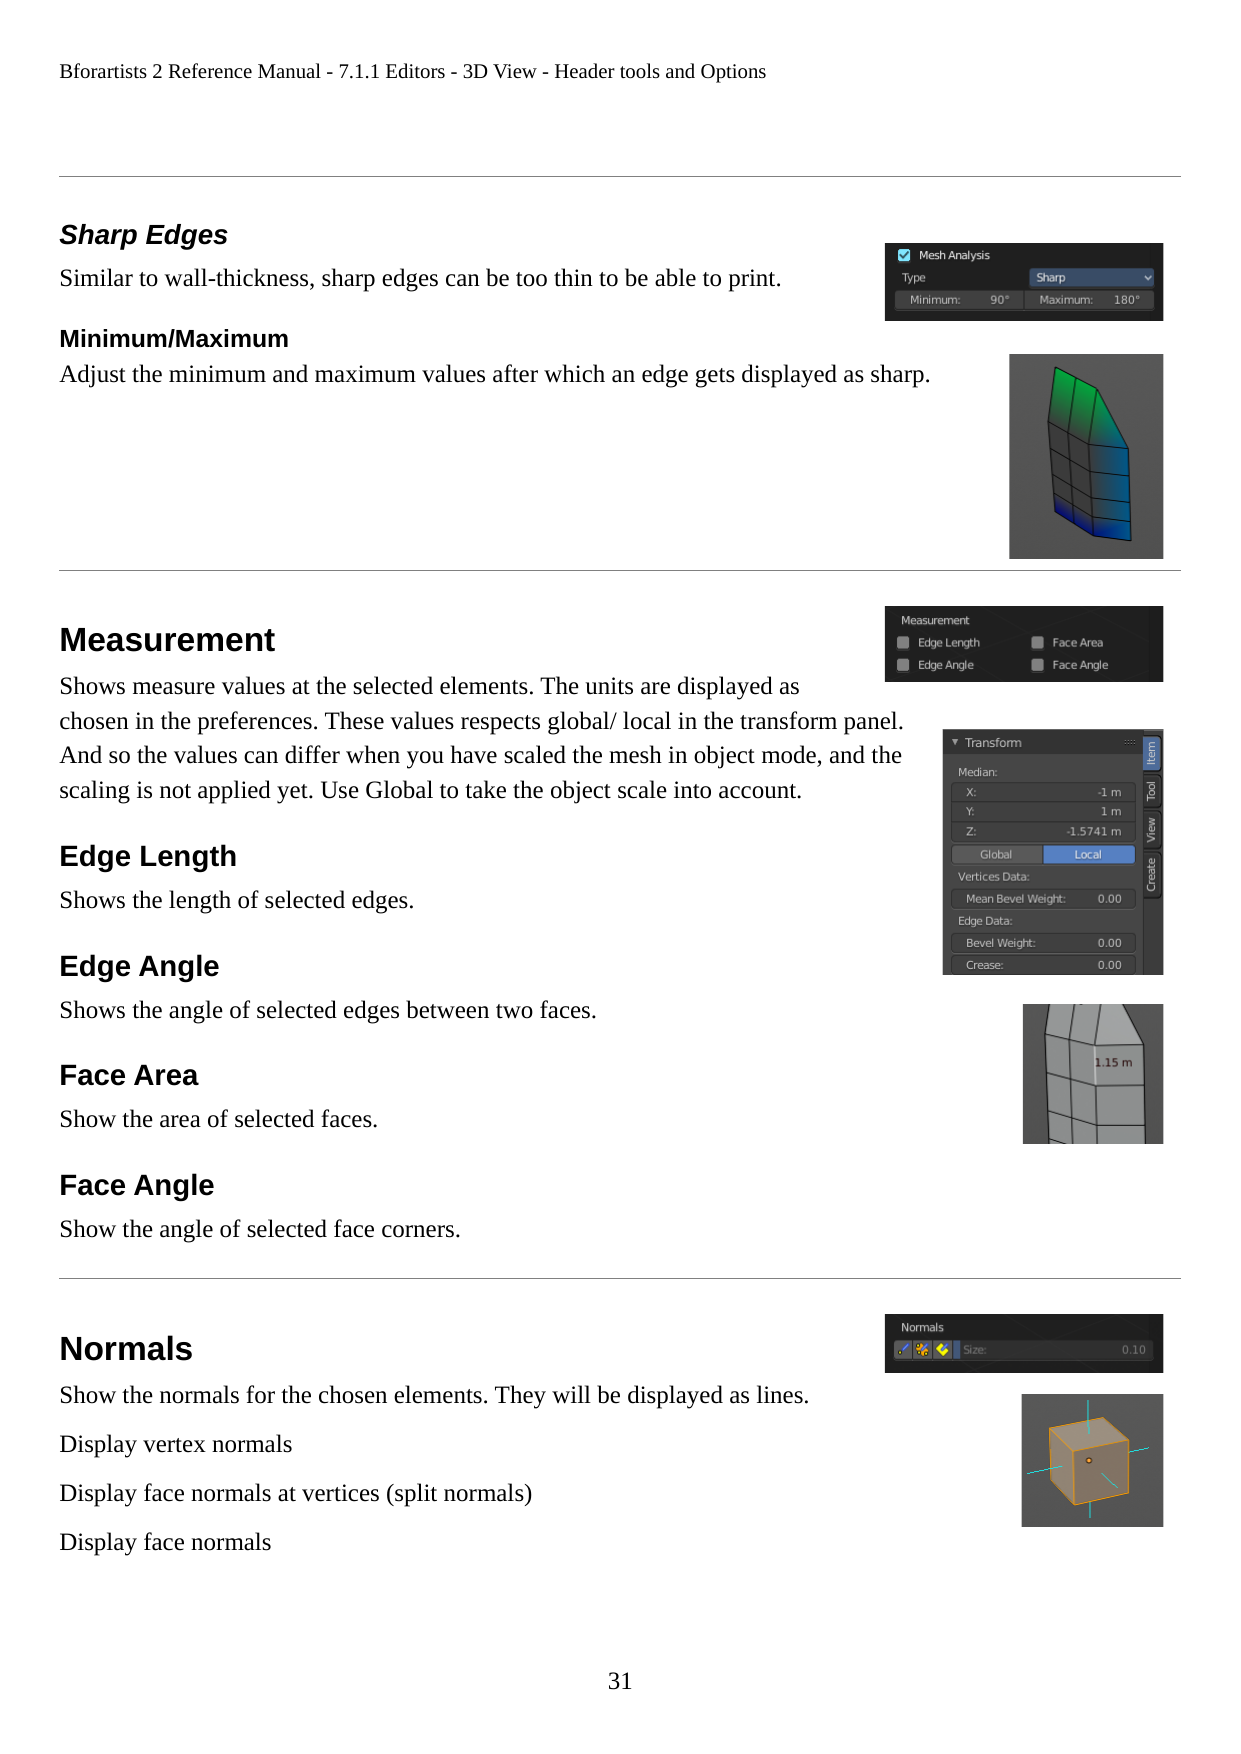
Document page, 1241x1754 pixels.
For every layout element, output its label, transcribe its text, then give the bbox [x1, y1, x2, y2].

subtitle Face Area [59, 1058, 1022, 1092]
text Shows the angle of selected edges between two faces. [59, 995, 1181, 1023]
subtitle Face Angle [59, 1168, 1181, 1202]
picture [1009, 354, 1164, 559]
picture [942, 729, 1164, 975]
picture [1021, 1394, 1164, 1527]
subtitle Edge Length [59, 838, 942, 872]
subtitle Edge Angle [59, 948, 1181, 982]
text [1164, 1429, 1181, 1457]
subtitle Minimum/Maximum [59, 324, 1181, 353]
text Shows measure values at the selected elements. The units are displayed as chosen in the preferences. These values respects global/ local in the transform panel. And so the values can differ when you have scaled the mesh in object mode, and the scaling is not applied yet. Use Global to take the object scale into account. [59, 671, 1181, 804]
subtitle [1164, 1058, 1181, 1092]
text Show the area of selected faces. [59, 1104, 1022, 1133]
text Display face normals at vertices (split normals) [59, 1478, 1021, 1507]
subtitle [1164, 838, 1181, 872]
subtitle Sharp Edges [59, 218, 1181, 250]
text Display face normals [59, 1527, 1181, 1556]
text Shows the length of selected edges. [59, 885, 942, 913]
subtitle Measurement [59, 620, 884, 659]
subtitle [1164, 620, 1181, 659]
text Adjust the minimum and maximum values after which an edge gets displayed as sharp. [59, 359, 1009, 388]
subtitle Normals [59, 1328, 884, 1367]
picture [884, 243, 1164, 321]
text Show the normals for the chosen elements. They will be displayed as lines. [59, 1380, 1181, 1408]
text Similar to wall-thickness, sharp edges can be too thin to be able to print. [59, 263, 884, 291]
text Show the angle of selected face corners. [59, 1214, 1181, 1243]
subtitle [1164, 1328, 1181, 1367]
picture [1022, 1004, 1164, 1144]
text Display vertex normals [59, 1429, 1021, 1457]
